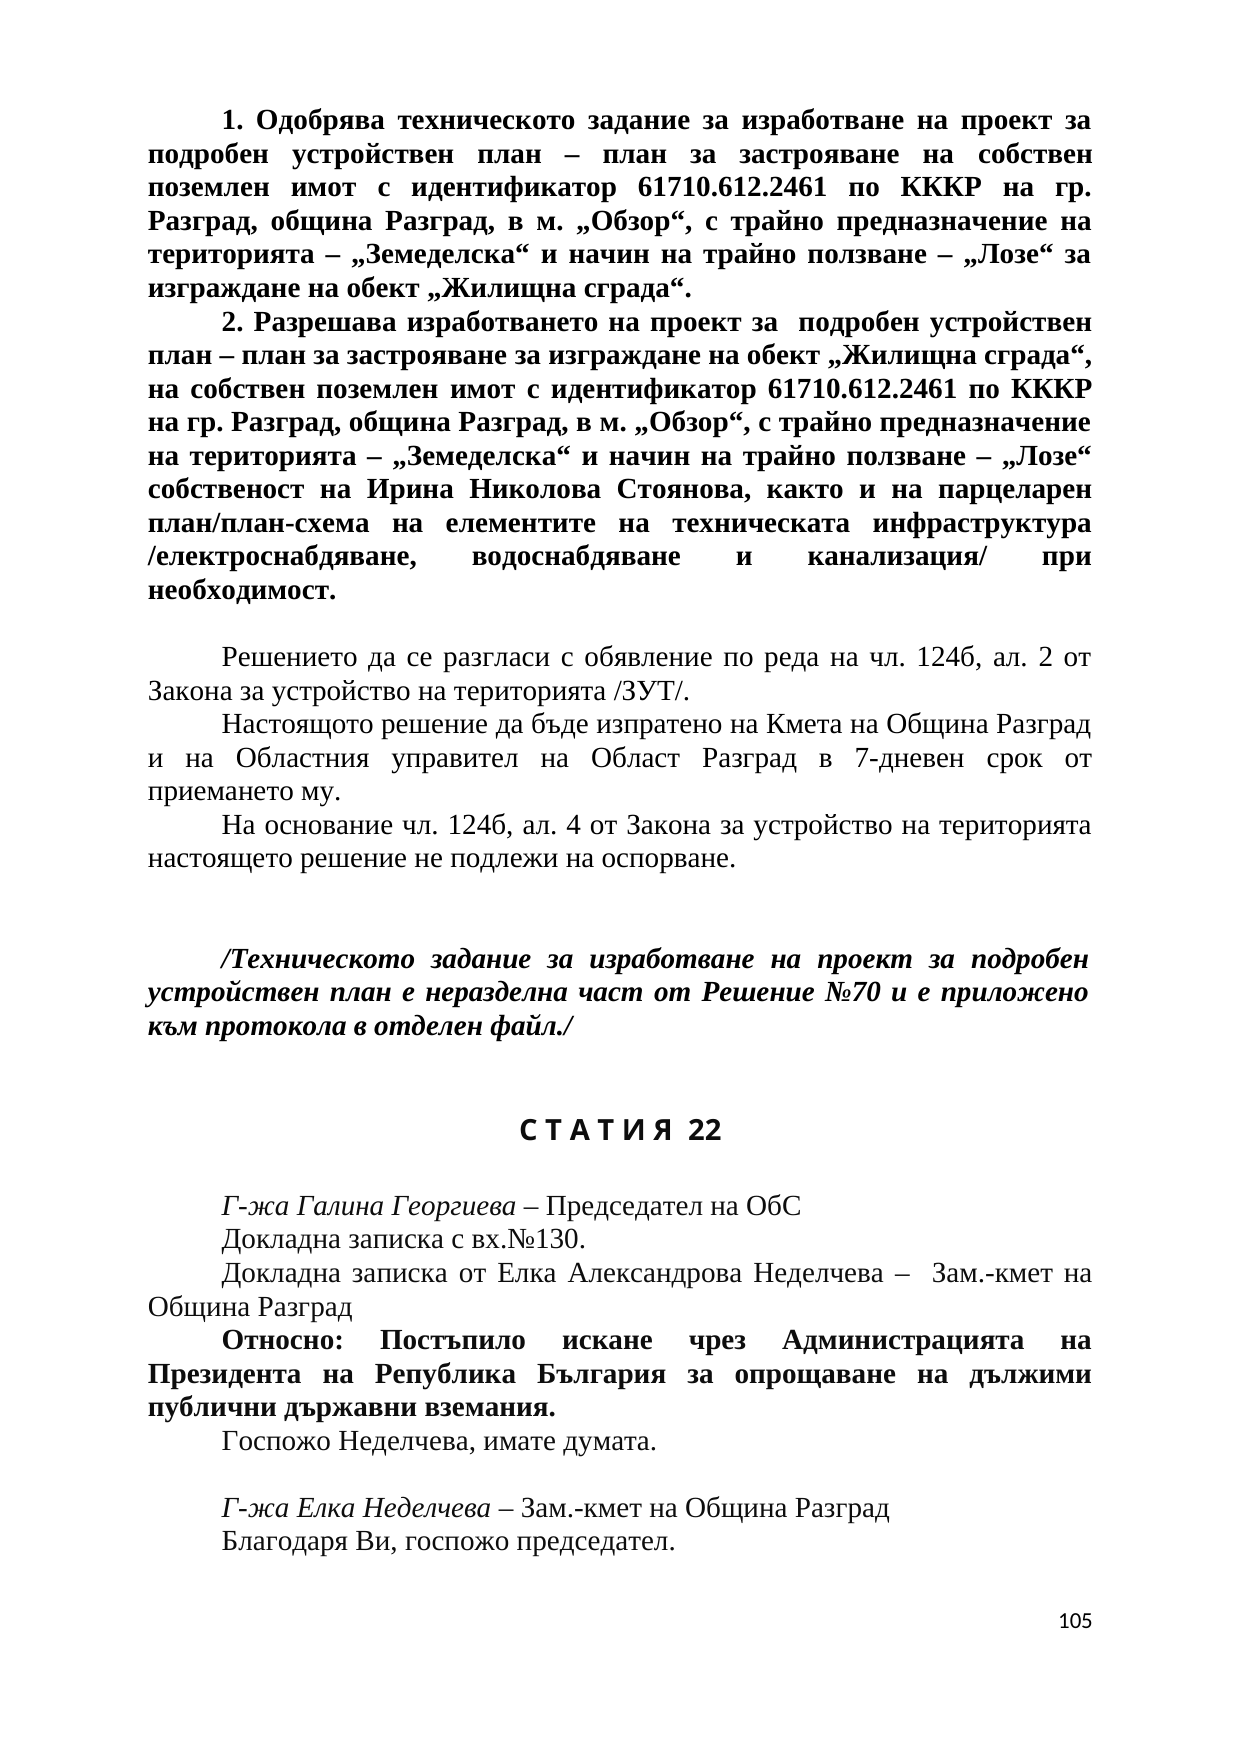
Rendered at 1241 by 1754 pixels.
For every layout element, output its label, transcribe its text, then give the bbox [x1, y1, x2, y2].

text Относно: Постъпило искане чрез Администрацията на Президента на Република България за опрощаване на дължими публични държавни вземания. [148, 1322, 1093, 1423]
text Решението да се разгласи с обявление по реда на чл. 124б, ал. 2 от Закона за устройство на територията /ЗУТ/. [148, 639, 1093, 706]
text На основание чл. 124б, ал. 4 от Закона за устройство на територията настоящето решение не подлежи на оспорване. [148, 807, 1093, 874]
text Г-жа Галина Георгиева – Председател на ОбС [148, 1188, 1093, 1222]
text 2. Разрешава изработването на проект за подробен устройствен план – план за застрояване за изграждане на обект „Жилищна сграда“, на собствен поземлен имот с идентификатор 61710.612.2461 по КККР на гр. Разград, община Разград, в м. „Обзор“, с трайно предназначение на територията – „Земеделска“ и начин на трайно ползване – „Лозе“ собственост на Ирина Николова Стоянова, както и на парцеларен план/план-схема на елементите на техническата инфраструктура /електроснабдяване, водоснабдяване и канализация/ при необходимост. [148, 304, 1093, 606]
text 1. Одобрява техническото задание за изработване на проект за подробен устройствен план – план за застрояване на собствен поземлен имот с идентификатор 61710.612.2461 по КККР на гр. Разград, община Разград, в м. „Обзор“, с трайно предназначение на територията – „Земеделска“ и начин на трайно ползване – „Лозе“ за изграждане на обект „Жилищна сграда“. [148, 102, 1093, 304]
text Настоящото решение да бъде изпратено на Кмета на Община Разград и на Областния управител на Област Разград в 7-дневен срок от приемането му. [148, 706, 1093, 807]
text Благодаря Ви, госпожо председател. [148, 1523, 1093, 1557]
text Докладна записка с вх.№130. [148, 1222, 1093, 1255]
text Госпожо Неделчева, имате думата. [148, 1423, 1093, 1456]
subtitle /Техническото задание за изработване на проект за подробен устройствен план е неразделна част от Решение №70 и е приложено към протокола в отделен файл./ [148, 941, 1093, 1042]
text Г-жа Елка Неделчева – Зам.-кмет на Община Разград [148, 1490, 1093, 1523]
text Докладна записка от Елка Александрова Неделчева – Зам.-кмет на Община Разград [148, 1255, 1093, 1322]
text С Т А Т И Я 22 [148, 1109, 1093, 1148]
